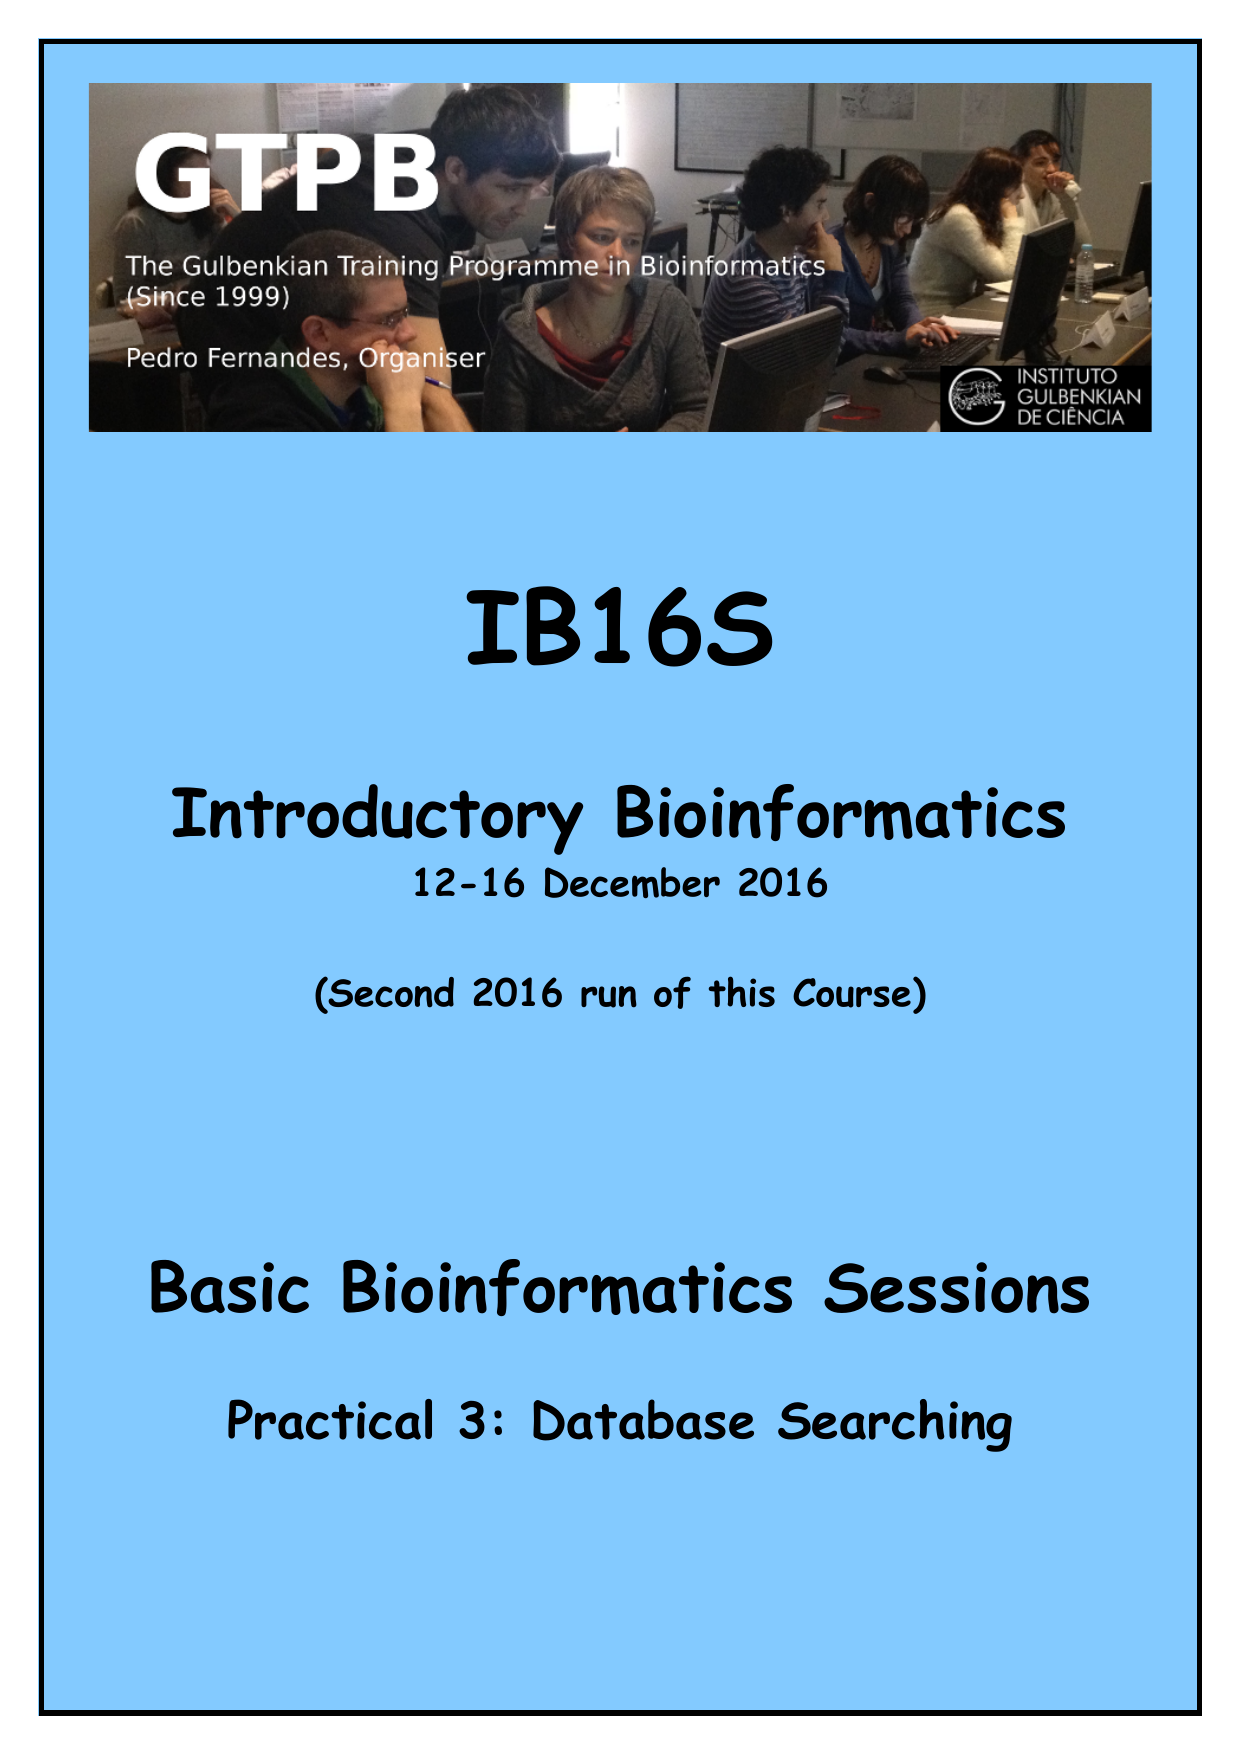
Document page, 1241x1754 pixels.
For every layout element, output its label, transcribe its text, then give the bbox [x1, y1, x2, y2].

text 12-16 December 2016 [44, 855, 1197, 908]
text Introductory Bioinformatics [44, 693, 1197, 855]
text Basic Bioinformatics Sessions [44, 1238, 1197, 1331]
text IB16S [44, 554, 1197, 693]
text Practical 3: Database Searching [44, 1383, 1197, 1453]
text (Second 2016 run of this Course) [44, 965, 1197, 1018]
picture [88, 83, 1152, 432]
